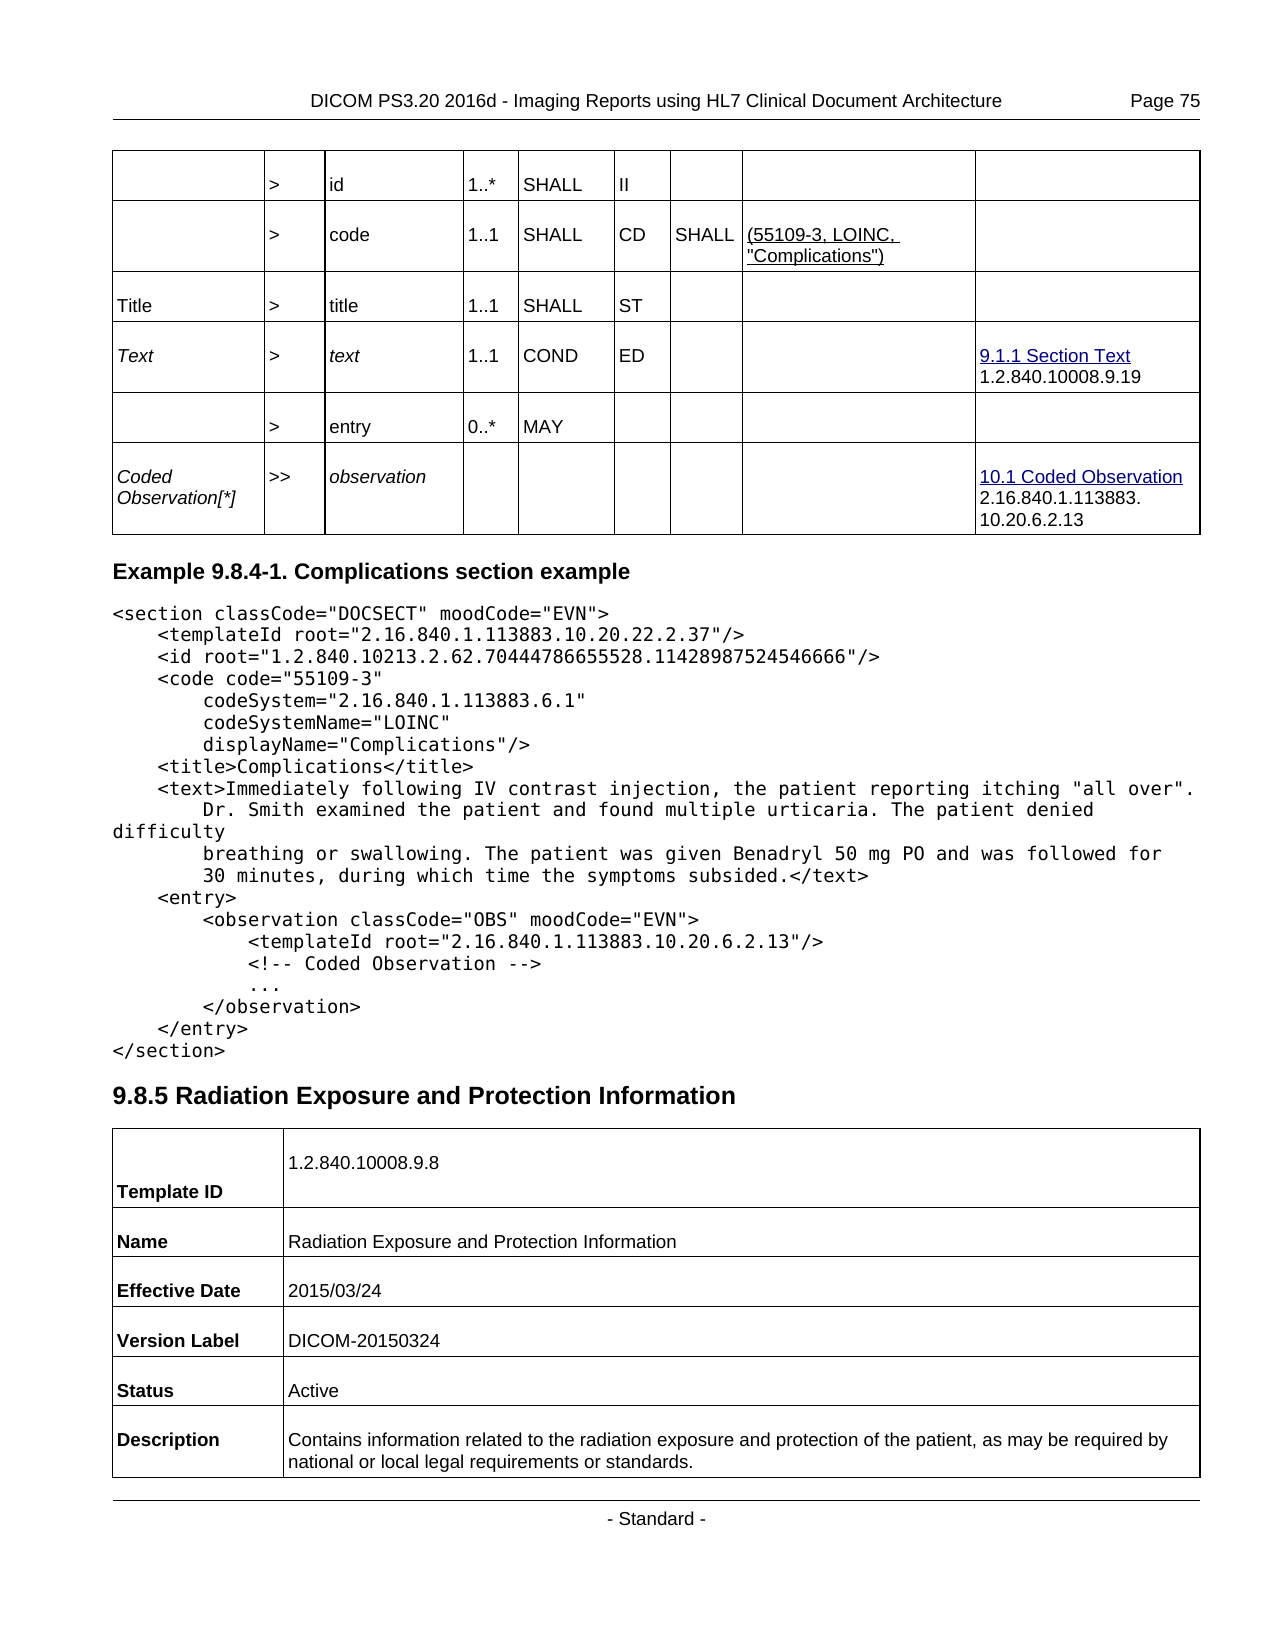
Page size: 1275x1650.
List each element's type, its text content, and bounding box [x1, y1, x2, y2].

table_cell Coded​Observation[*] [113, 443, 264, 534]
table_cell CD [615, 201, 670, 271]
table_cell [976, 393, 1199, 442]
table_cell COND [519, 322, 614, 392]
table_cell Effective Date [113, 1257, 283, 1306]
table_cell 1..1 [464, 201, 518, 271]
table_cell [615, 393, 670, 442]
text Example 9.8.4-1. Complications section example [112, 558, 1200, 584]
table_cell [113, 201, 264, 271]
table_cell Text [113, 322, 264, 392]
table_cell [113, 393, 264, 442]
table_cell > [265, 151, 324, 200]
table_cell Active [284, 1357, 1199, 1405]
table_header 1.2.840.10008.9.8 [284, 1129, 1199, 1207]
table_cell DICOM-20150324 [284, 1307, 1199, 1356]
table_cell [976, 272, 1199, 321]
table_cell [615, 443, 670, 534]
table_cell Contains information related to the radiation exposure and protection of the patient, as may be required by national or local legal requirements or standards. [284, 1406, 1199, 1477]
table_cell code [326, 201, 463, 271]
table_cell Description [113, 1406, 283, 1477]
table_cell [976, 151, 1199, 200]
table_cell > [265, 201, 324, 271]
table_cell Name [113, 1208, 283, 1256]
table_cell [743, 393, 975, 442]
table_cell observation [326, 443, 463, 534]
table_cell 10.1 Coded Observation 2.16.840.1.113883.​10.20.6.2.13 [976, 443, 1199, 534]
table_cell [671, 443, 742, 534]
table_cell [671, 393, 742, 442]
table_cell 1..1 [464, 322, 518, 392]
table_cell Version Label [113, 1307, 283, 1356]
table_cell entry [326, 393, 463, 442]
table_cell Title [113, 272, 264, 321]
table_cell Radiation Exposure and Protection Information [284, 1208, 1199, 1256]
table_cell [743, 322, 975, 392]
text 9.8.5 Radiation Exposure and Protection Information [112, 1081, 1200, 1109]
table_cell [519, 443, 614, 534]
table_cell 1..* [464, 151, 518, 200]
table_cell II [615, 151, 670, 200]
table_cell ST [615, 272, 670, 321]
table_cell (55109-3, LOINC, "Complications") [743, 201, 975, 271]
table_header Template ID [113, 1129, 283, 1207]
table_cell [113, 151, 264, 200]
table_cell text [326, 322, 463, 392]
table_cell [671, 272, 742, 321]
table_cell ED [615, 322, 670, 392]
table_cell [671, 322, 742, 392]
table_cell [976, 201, 1199, 271]
table_cell title [326, 272, 463, 321]
text <section classCode="DOCSECT" moodCode="EVN"> <templateId root="2.16.840.1.113883.10.20.22.2.37"/> <id root="1.2.840.10213.2.62.70444786655528.11428987524546666"/> <code code="55109-3" codeSystem="2.16.840.1.113883.6.1" codeSystemName="LOINC" displayName="Complications"/> <title>Complications</title> <text>Immediately following IV contrast injection, the patient reporting itching "all over". Dr. Smith examined the patient and found multiple urticaria. The patient denied difficulty breathing or swallowing. The patient was given Benadryl 50 mg PO and was followed for 30 minutes, during which time the symptoms subsided.</text> <entry> <observation classCode="OBS" moodCode="EVN"> <templateId root="2.16.840.1.113883.10.20.6.2.13"/> <!-- Coded Observation --> ... </observation> </entry> </section> [112, 602, 1200, 1062]
table_cell SHALL [519, 201, 614, 271]
table_cell [743, 151, 975, 200]
table_cell 9.1.1 Section Text 1.2.840.10008.9.19 [976, 322, 1199, 392]
table_cell 0..* [464, 393, 518, 442]
table_cell [671, 151, 742, 200]
table_cell [743, 443, 975, 534]
table_cell SHALL [671, 201, 742, 271]
table_cell > [265, 272, 324, 321]
table_cell id [326, 151, 463, 200]
table_cell > [265, 393, 324, 442]
table_cell > [265, 322, 324, 392]
table_cell SHALL [519, 272, 614, 321]
table_cell MAY [519, 393, 614, 442]
table_cell Status [113, 1357, 283, 1405]
table_cell [743, 272, 975, 321]
table_cell [464, 443, 518, 534]
table_cell 2015/03/24 [284, 1257, 1199, 1306]
table_cell >> [265, 443, 324, 534]
table_cell SHALL [519, 151, 614, 200]
table_cell 1..1 [464, 272, 518, 321]
